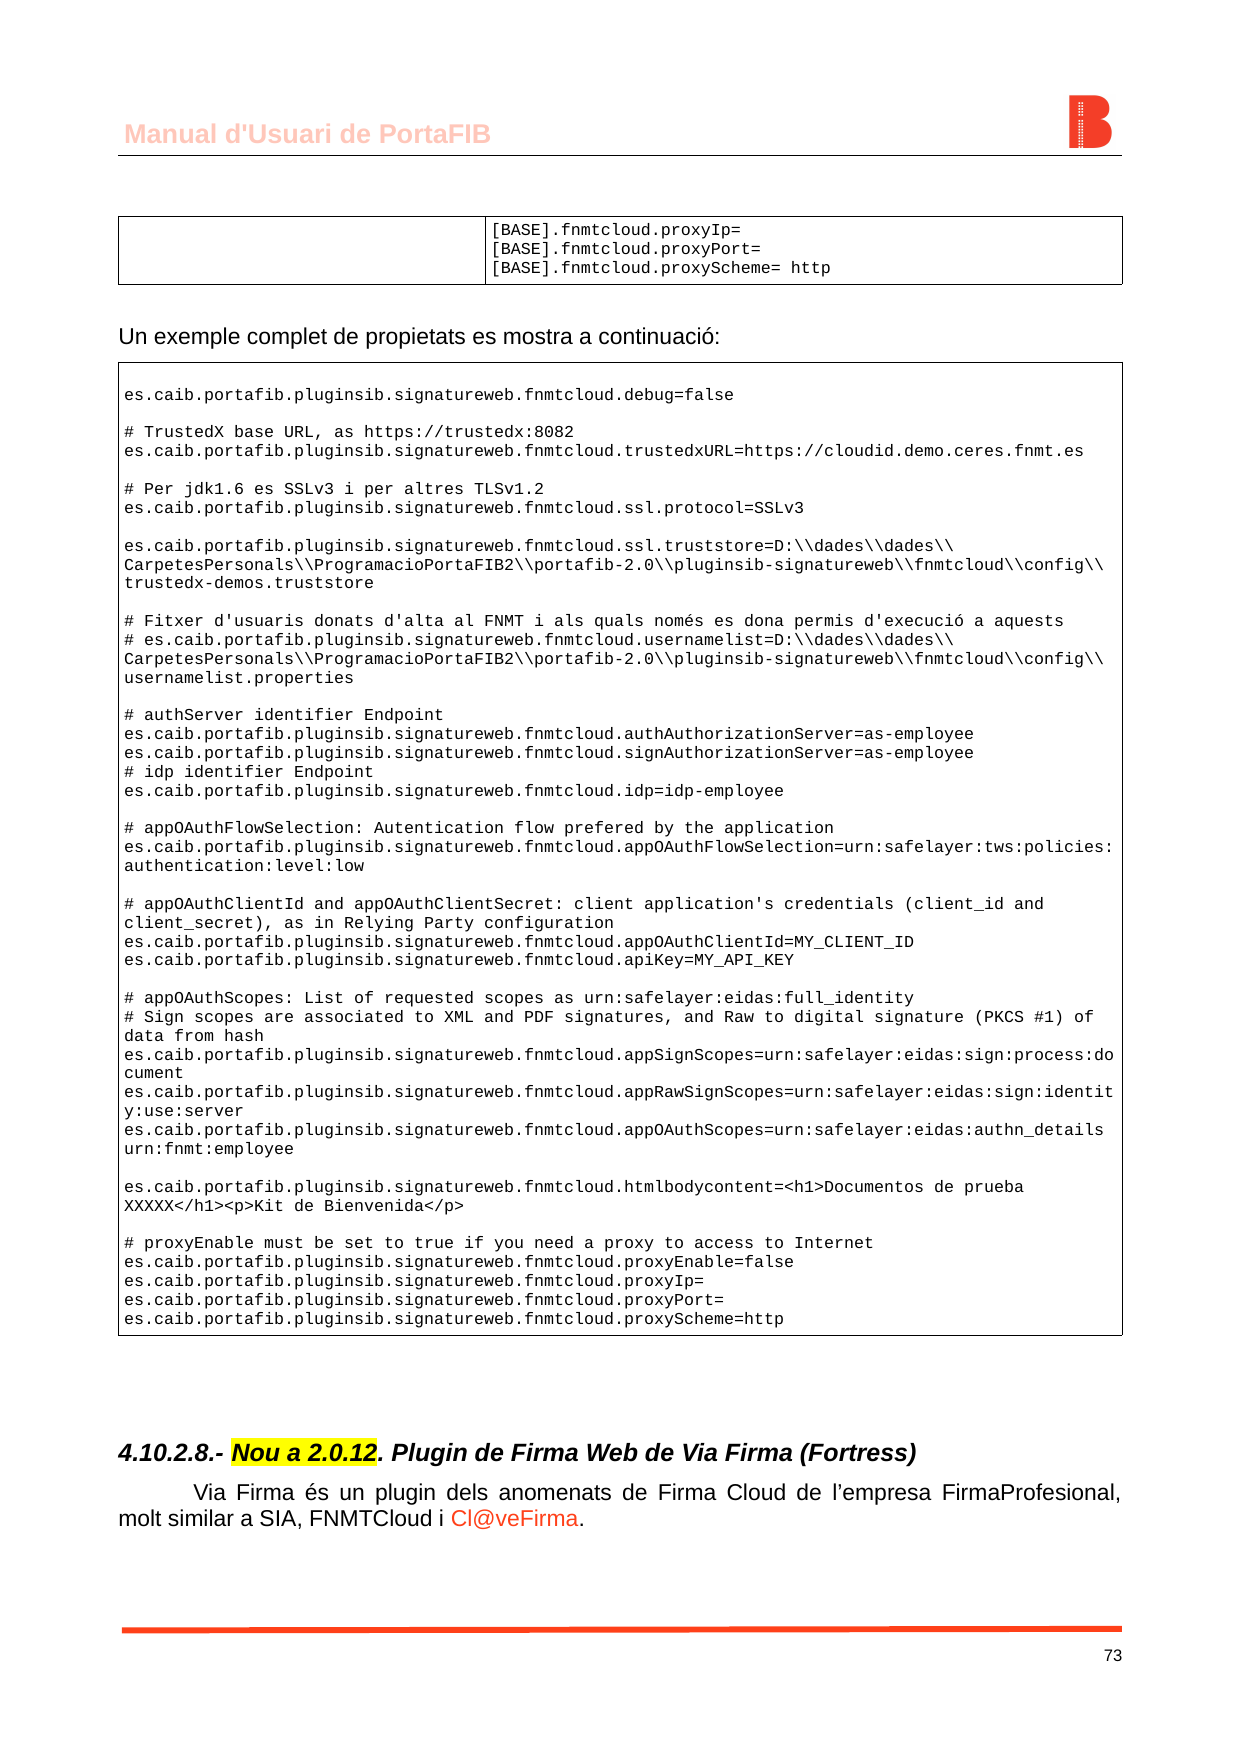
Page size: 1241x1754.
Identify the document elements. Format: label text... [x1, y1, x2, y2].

table_cell [119, 217, 485, 284]
table_cell [BASE].fnmtcloud.proxyIp= [BASE].fnmtcloud.proxyPort= [BASE].fnmtcloud.proxyScheme= http [486, 217, 1122, 284]
subtitle Nou a 2.0.12. Plugin de Firma Web de Via Firma (Fortress) [118, 1438, 1122, 1466]
text Via Firma és un plugin dels anomenats de Firma Cloud de l’empresa FirmaProfesional, molt similar a SIA, FNMTCloud i Cl@veFirma. [118, 1479, 1122, 1532]
table_header es.caib.portafib.pluginsib.signatureweb.fnmtcloud.debug=false # TrustedX base URL, as https://trustedx:8082 es.caib.portafib.pluginsib.signatureweb.fnmtcloud.trustedxURL=https://cloudid.demo.ceres.fnmt.es # Per jdk1.6 es SSLv3 i per altres TLSv1.2 es.caib.portafib.pluginsib.signatureweb.fnmtcloud.ssl.protocol=SSLv3 es.caib.portafib.pluginsib.signatureweb.fnmtcloud.ssl.truststore=D:\\dades\\dades\\CarpetesPersonals\\ProgramacioPortaFIB2\\portafib-2.0\\pluginsib-signatureweb\\fnmtcloud\\config\\trustedx-demos.truststore # Fitxer d'usuaris donats d'alta al FNMT i als quals només es dona permis d'execució a aquests # es.caib.portafib.pluginsib.signatureweb.fnmtcloud.usernamelist=D:\\dades\\dades\\CarpetesPersonals\\ProgramacioPortaFIB2\\portafib-2.0\\pluginsib-signatureweb\\fnmtcloud\\config\\usernamelist.properties # authServer identifier Endpoint es.caib.portafib.pluginsib.signatureweb.fnmtcloud.authAuthorizationServer=as-employee es.caib.portafib.pluginsib.signatureweb.fnmtcloud.signAuthorizationServer=as-employee # idp identifier Endpoint es.caib.portafib.pluginsib.signatureweb.fnmtcloud.idp=idp-employee # appOAuthFlowSelection: Autentication flow prefered by the application es.caib.portafib.pluginsib.signatureweb.fnmtcloud.appOAuthFlowSelection=urn:safelayer:tws:policies:authentication:level:low # appOAuthClientId and appOAuthClientSecret: client application's credentials (client_id and client_secret), as in Relying Party configuration es.caib.portafib.pluginsib.signatureweb.fnmtcloud.appOAuthClientId=MY_CLIENT_ID es.caib.portafib.pluginsib.signatureweb.fnmtcloud.apiKey=MY_API_KEY # appOAuthScopes: List of requested scopes as urn:safelayer:eidas:full_identity # Sign scopes are associated to XML and PDF signatures, and Raw to digital signature (PKCS #1) of data from hash es.caib.portafib.pluginsib.signatureweb.fnmtcloud.appSignScopes=urn:safelayer:eidas:sign:process:document es.caib.portafib.pluginsib.signatureweb.fnmtcloud.appRawSignScopes=urn:safelayer:eidas:sign:identity:use:server es.caib.portafib.pluginsib.signatureweb.fnmtcloud.appOAuthScopes=urn:safelayer:eidas:authn_details urn:fnmt:employee es.caib.portafib.pluginsib.signatureweb.fnmtcloud.htmlbodycontent=<h1>Documentos de prueba XXXXX</h1><p>Kit de Bienvenida</p> # proxyEnable must be set to true if you need a proxy to access to Internet es.caib.portafib.pluginsib.signatureweb.fnmtcloud.proxyEnable=false es.caib.portafib.pluginsib.signatureweb.fnmtcloud.proxyIp= es.caib.portafib.pluginsib.signatureweb.fnmtcloud.proxyPort= es.caib.portafib.pluginsib.signatureweb.fnmtcloud.proxyScheme=http [119, 363, 1122, 1335]
text Un exemple complet de propietats es mostra a continuació: [118, 323, 1122, 349]
picture [1063, 94, 1117, 150]
